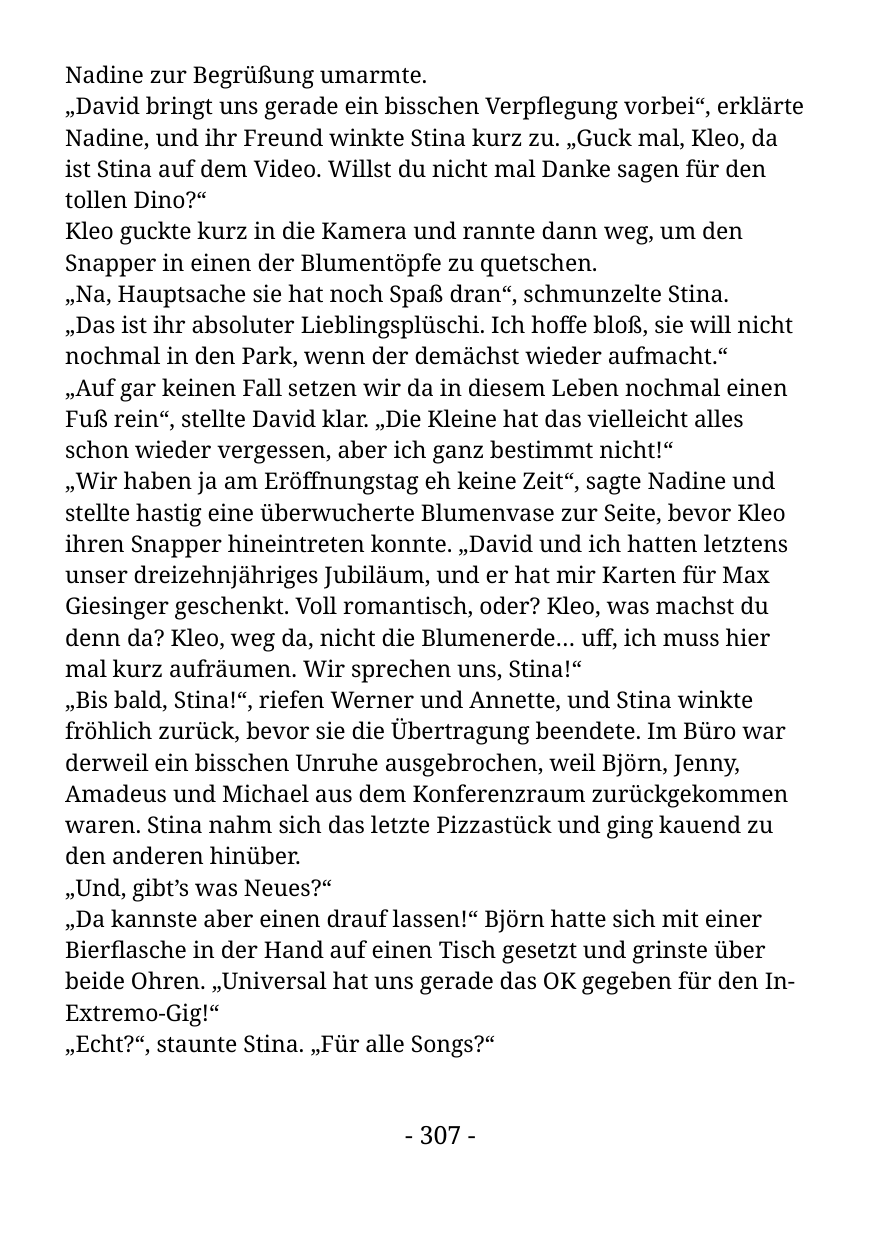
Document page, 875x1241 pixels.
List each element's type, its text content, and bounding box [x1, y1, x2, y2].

text Nadine zur Begrüßung umarmte. „David bringt uns gerade ein bisschen Verpflegung vorbei“, erklärte Nadine, und ihr Freund winkte Stina kurz zu. „Guck mal, Kleo, da ist Stina auf dem Video. Willst du nicht mal Danke sagen für den tollen Dino?“ Kleo guckte kurz in die Kamera und rannte dann weg, um den Snapper in einen der Blumentöpfe zu quetschen. „Na, Hauptsache sie hat noch Spaß dran“, schmunzelte Stina. „Das ist ihr absoluter Lieblingsplüschi. Ich hoffe bloß, sie will nicht nochmal in den Park, wenn der demächst wieder aufmacht.“ „Auf gar keinen Fall setzen wir da in diesem Leben nochmal einen Fuß rein“, stellte David klar. „Die Kleine hat das vielleicht alles schon wieder vergessen, aber ich ganz bestimmt nicht!“ „Wir haben ja am Eröffnungstag eh keine Zeit“, sagte Nadine und stellte hastig eine überwucherte Blumenvase zur Seite, bevor Kleo ihren Snapper hineintreten konnte. „David und ich hatten letztens unser dreizehnjähriges Jubiläum, und er hat mir Karten für Max Giesinger geschenkt. Voll romantisch, oder? Kleo, was machst du denn da? Kleo, weg da, nicht die Blumenerde… uff, ich muss hier mal kurz aufräumen. Wir sprechen uns, Stina!“ „Bis bald, Stina!“, riefen Werner und Annette, und Stina winkte fröhlich zurück, bevor sie die Übertragung beendete. Im Büro war derweil ein bisschen Unruhe ausgebrochen, weil Björn, Jenny, Amadeus und Michael aus dem Konferenzraum zurückgekommen waren. Stina nahm sich das letzte Pizzastück und ging kauend zu den anderen hinüber. „Und, gibt’s was Neues?“ „Da kannste aber einen drauf lassen!“ Björn hatte sich mit einer Bierflasche in der Hand auf einen Tisch gesetzt und grinste über beide Ohren. „Universal hat uns gerade das OK gegeben für den In-Extremo-Gig!“ „Echt?“, staunte Stina. „Für alle Songs?“ [65, 59, 809, 1059]
